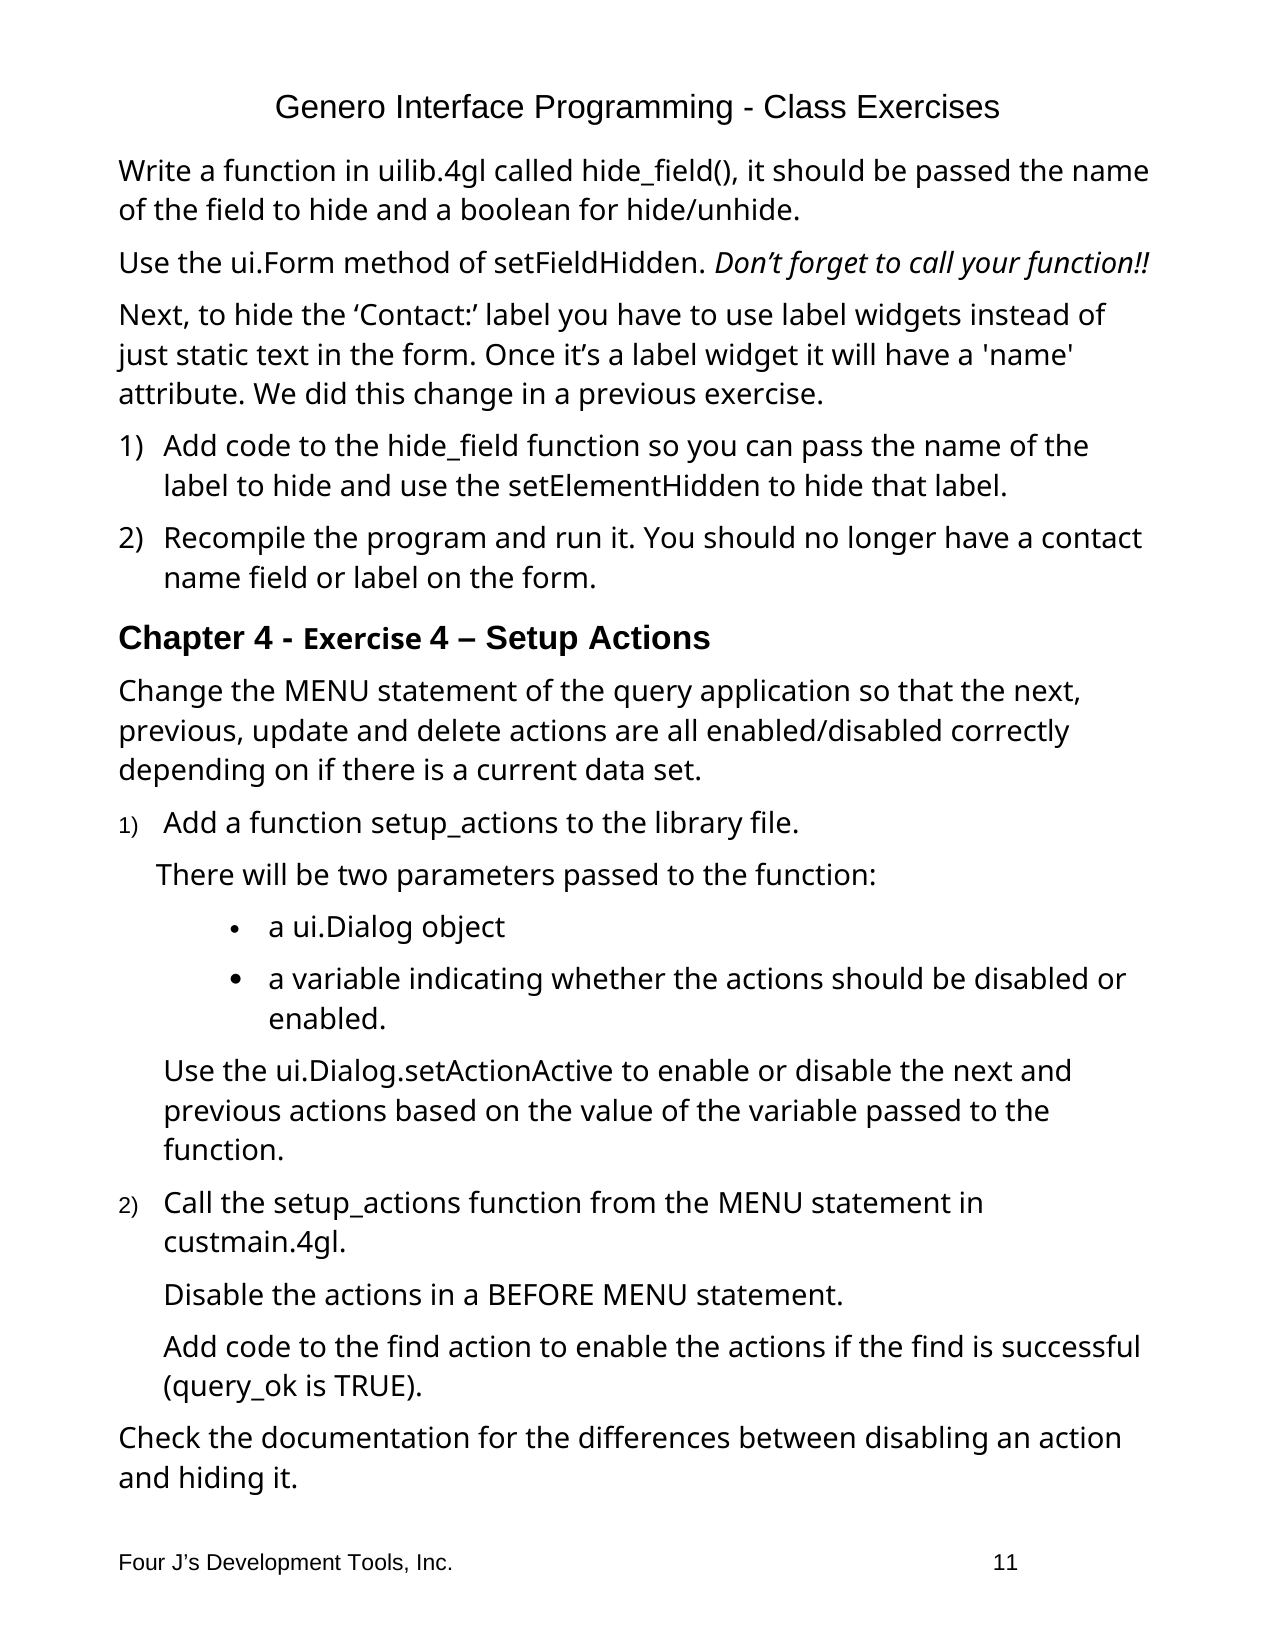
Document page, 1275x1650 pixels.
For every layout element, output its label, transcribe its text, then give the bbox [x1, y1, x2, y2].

list Add code to the hide_field function so you can pass the name of the label to hide and use the setElementHidden to hide that label. [118, 426, 1157, 505]
list Recompile the program and run it. You should no longer have a contact name field or label on the form. [118, 517, 1157, 597]
text Write a function in uilib.4gl called hide_field(), it should be passed the name of the field to hide and a boolean for hide/unhide. [118, 150, 1157, 229]
subtitle Chapter 4 - Exercise 4 – Setup Actions [118, 618, 1157, 658]
text Check the documentation for the differences between disabling an action and hiding it. [118, 1418, 1157, 1497]
text Next, to hide the ‘Contact:’ label you have to use label widgets instead of just static text in the form. Once it’s a label widget it will have a 'name' attribute. We did this change in a previous exercise. [118, 294, 1157, 413]
list Call the setup_actions function from the MENU statement in custmain.4gl. [118, 1182, 1157, 1261]
text Add code to the find action to enable the actions if the find is successful (query_ok is TRUE). [163, 1326, 1157, 1405]
list Add a function setup_actions to the library file. [118, 802, 1157, 842]
text Use the ui.Form method of setFieldHidden. Don’t forget to call your function!! [118, 242, 1157, 282]
text Use the ui.Dialog.setActionActive to enable or disable the next and previous actions based on the value of the variable passed to the function. [163, 1050, 1157, 1169]
list a variable indicating whether the actions should be disabled or enabled. [231, 958, 1157, 1038]
text There will be two parameters passed to the function: [156, 854, 1157, 894]
text Change the MENU statement of the query application so that the next, previous, update and delete actions are all enabled/disabled correctly depending on if there is a current data set. [118, 670, 1157, 789]
text Disable the actions in a BEFORE MENU statement. [163, 1274, 1157, 1313]
list a ui.Dialog object [231, 906, 1157, 946]
